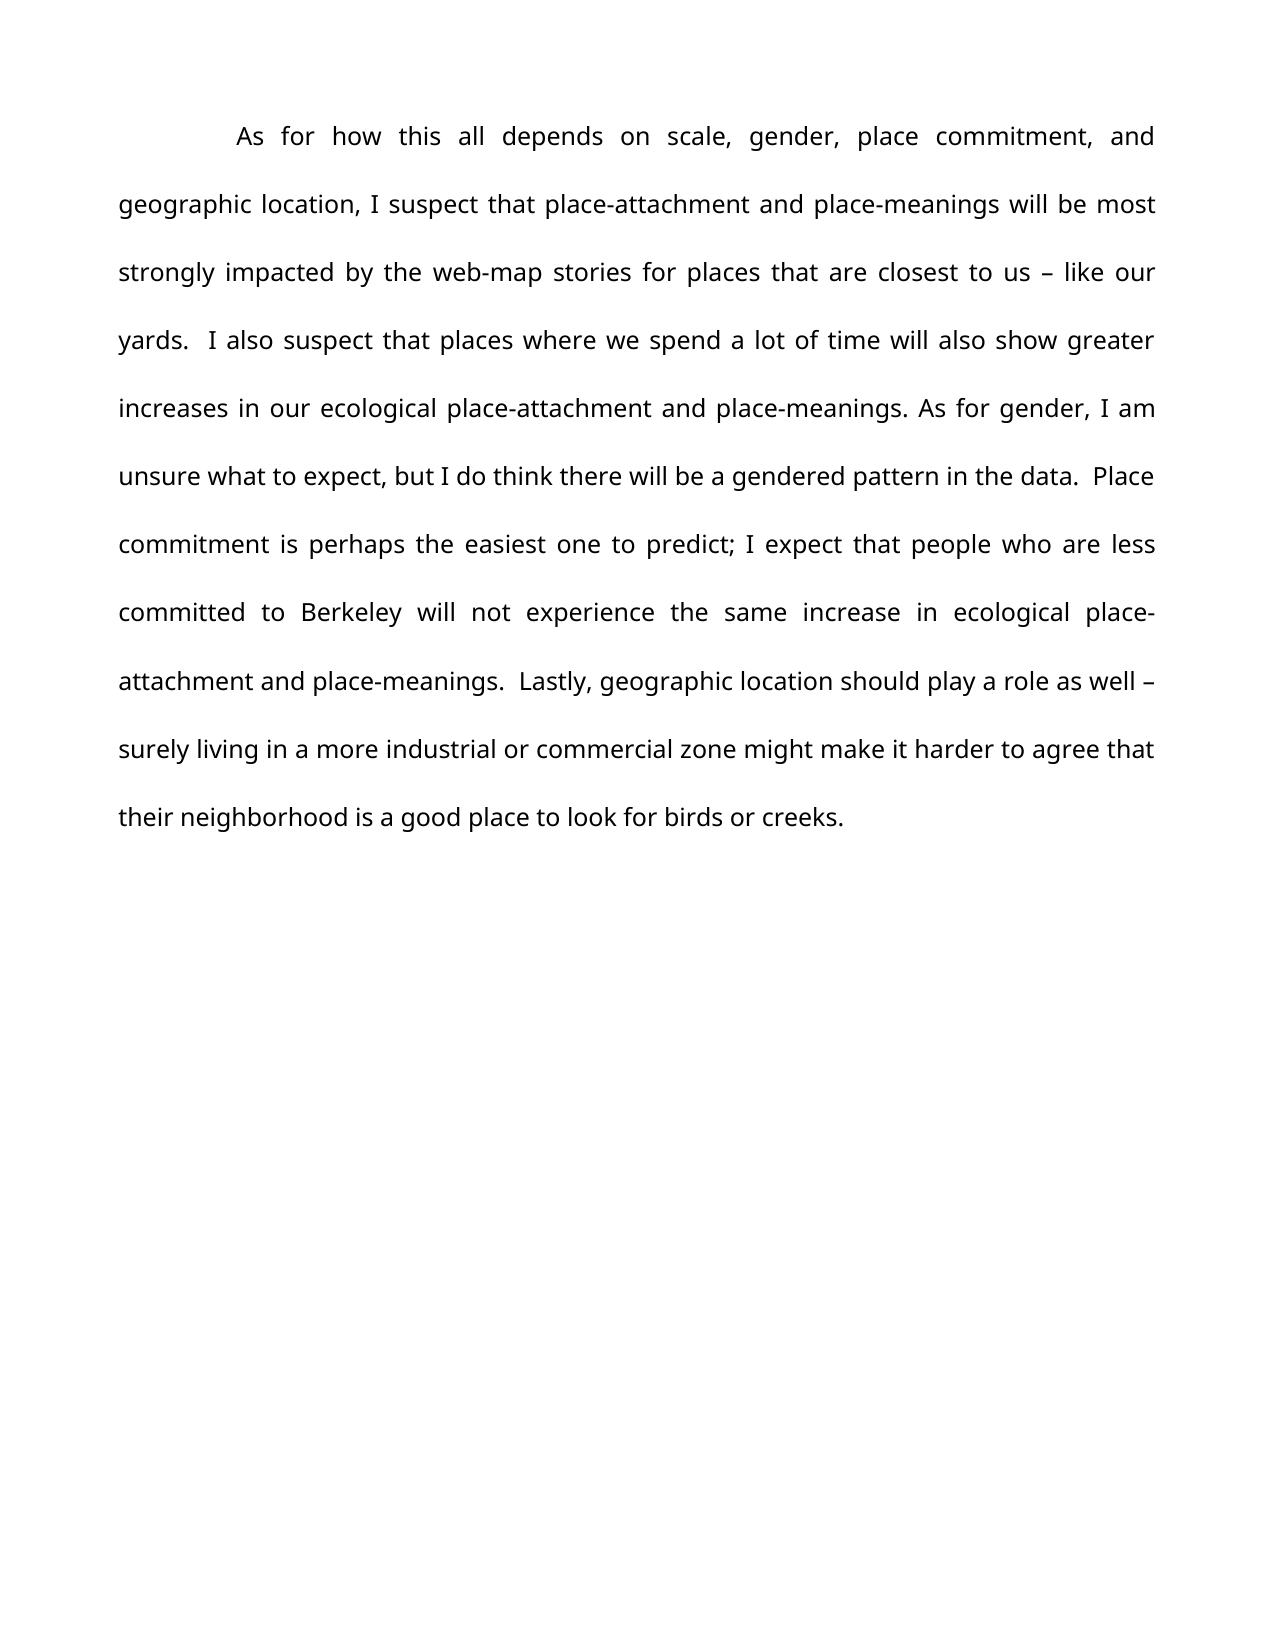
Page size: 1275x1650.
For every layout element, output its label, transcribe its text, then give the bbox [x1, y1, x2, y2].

text As for how this all depends on scale, gender, place commitment, and geographic location, I suspect that place-attachment and place-meanings will be most strongly impacted by the web-map stories for places that are closest to us – like our yards. I also suspect that places where we spend a lot of time will also show greater increases in our ecological place-attachment and place-meanings. As for gender, I am unsure what to expect, but I do think there will be a gendered pattern in the data. Place commitment is perhaps the easiest one to predict; I expect that people who are less committed to Berkeley will not experience the same increase in ecological place-attachment and place-meanings. Lastly, geographic location should play a role as well – surely living in a more industrial or commercial zone might make it harder to agree that their neighborhood is a good place to look for birds or creeks. [118, 118, 1157, 833]
